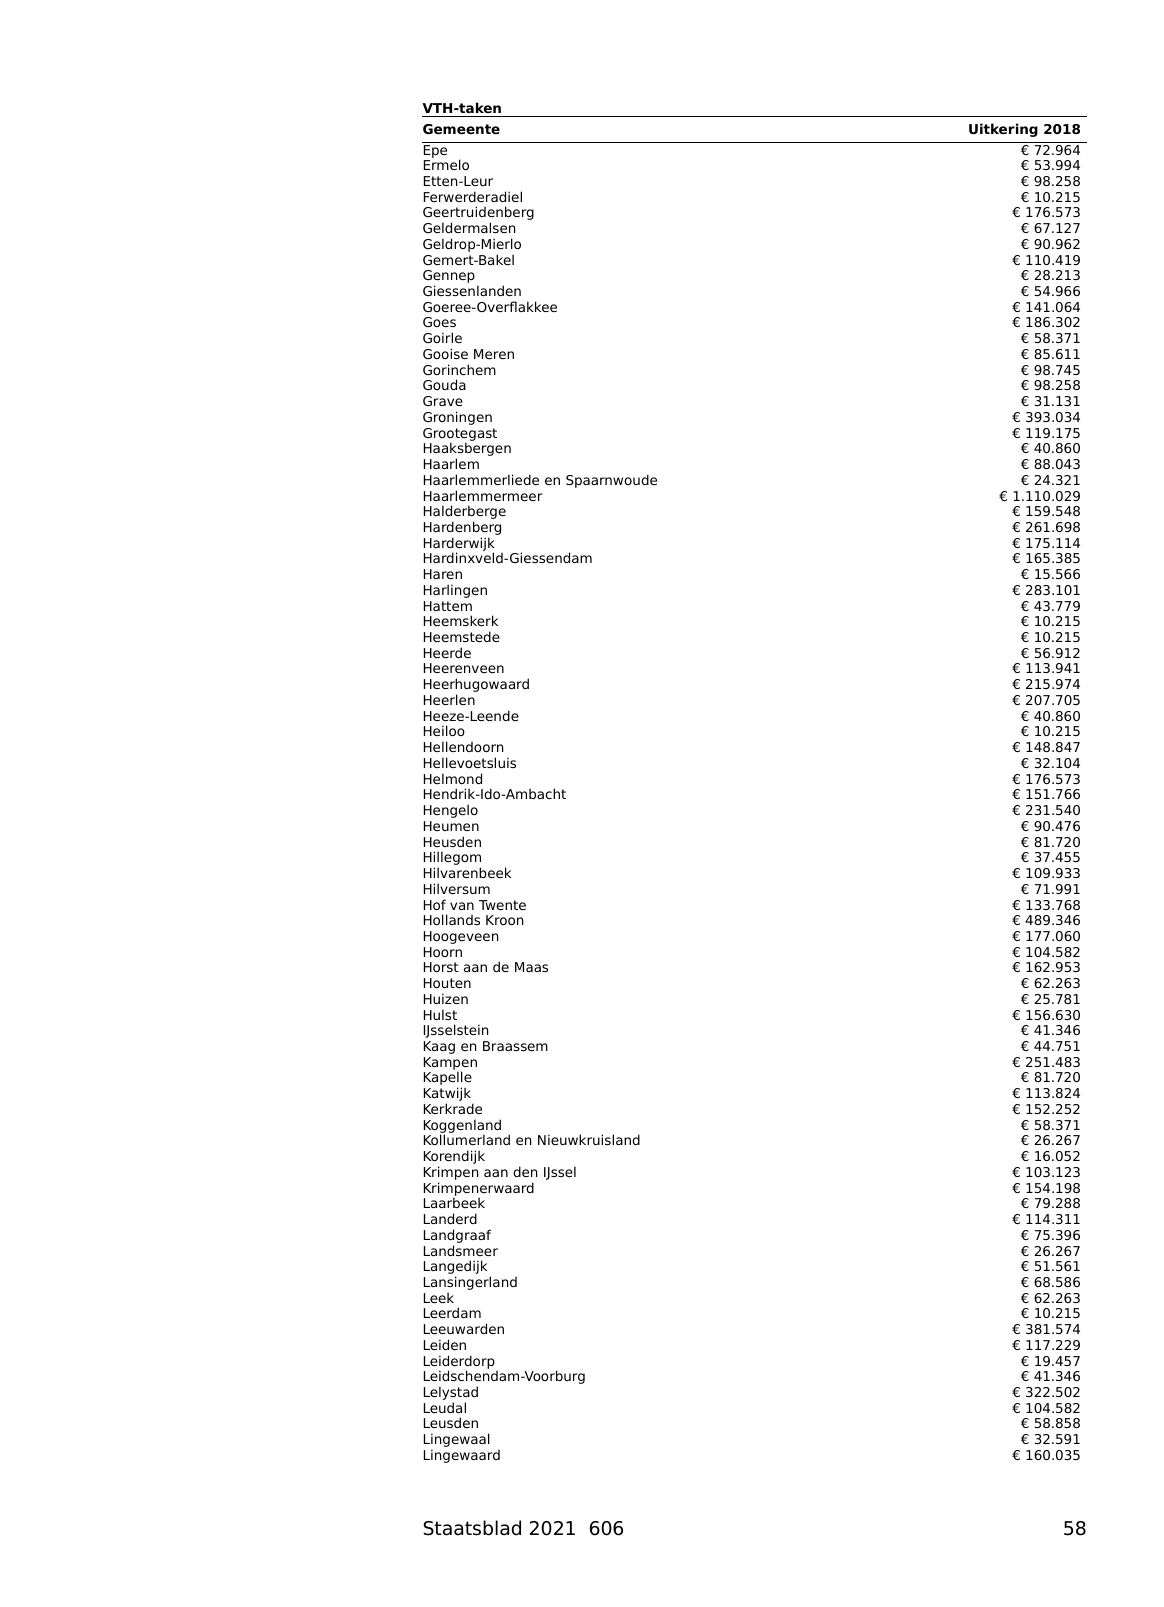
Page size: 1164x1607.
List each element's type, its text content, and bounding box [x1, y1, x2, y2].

table_cell Landgraaf [422, 1228, 863, 1243]
table_cell € 24.321 [863, 473, 1087, 488]
table_cell € 81.720 [863, 834, 1087, 850]
table_cell € 44.751 [863, 1039, 1087, 1054]
table_cell Geldermalsen [422, 221, 863, 237]
table_cell Grootegast [422, 425, 863, 441]
table_cell Halderberge [422, 504, 863, 520]
table_cell € 43.779 [863, 599, 1087, 614]
table_cell € 119.175 [863, 425, 1087, 441]
table_cell € 152.252 [863, 1102, 1087, 1117]
table_cell € 10.215 [863, 724, 1087, 740]
table_cell Hellevoetsluis [422, 756, 863, 771]
table_cell € 28.213 [863, 268, 1087, 284]
table_cell € 41.346 [863, 1023, 1087, 1039]
table_cell € 16.052 [863, 1149, 1087, 1165]
table_cell Geldrop-Mierlo [422, 237, 863, 252]
table_cell Landerd [422, 1212, 863, 1228]
table_cell € 10.215 [863, 614, 1087, 630]
table_cell € 81.720 [863, 1070, 1087, 1086]
table_cell Groningen [422, 410, 863, 425]
table_cell € 283.101 [863, 583, 1087, 598]
table_cell € 88.043 [863, 457, 1087, 473]
table_cell Hilversum [422, 882, 863, 897]
table_cell Hengelo [422, 803, 863, 819]
table_cell Kollumerland en Nieuwkruisland [422, 1133, 863, 1149]
table_cell Leerdam [422, 1306, 863, 1322]
table_cell € 103.123 [863, 1165, 1087, 1180]
table_cell € 75.396 [863, 1228, 1087, 1243]
table_cell Epe [422, 143, 863, 158]
table_cell € 68.586 [863, 1275, 1087, 1291]
table_cell € 104.582 [863, 945, 1087, 960]
table_cell Hardenberg [422, 520, 863, 536]
table_cell € 98.258 [863, 174, 1087, 189]
table_cell Hulst [422, 1008, 863, 1023]
table_cell € 32.591 [863, 1432, 1087, 1448]
table_cell € 148.847 [863, 740, 1087, 756]
table_cell Krimpenerwaard [422, 1180, 863, 1196]
table_cell Koggenland [422, 1118, 863, 1133]
table_cell € 159.548 [863, 504, 1087, 520]
table_cell Heerde [422, 646, 863, 661]
table_cell € 162.953 [863, 960, 1087, 976]
table_cell € 40.860 [863, 709, 1087, 724]
table_cell Gennep [422, 268, 863, 284]
table_cell Haarlem [422, 457, 863, 473]
table_cell Haarlemmerliede en Spaarnwoude [422, 473, 863, 488]
table_cell Heemskerk [422, 614, 863, 630]
table_cell Hollands Kroon [422, 913, 863, 929]
table_cell Goes [422, 315, 863, 331]
table_cell € 72.964 [863, 143, 1087, 158]
table_cell Leudal [422, 1401, 863, 1416]
table_cell Geertruidenberg [422, 205, 863, 221]
table_cell Hattem [422, 599, 863, 614]
table_cell € 109.933 [863, 866, 1087, 882]
table_cell € 176.573 [863, 771, 1087, 787]
table_cell € 71.991 [863, 882, 1087, 897]
table_cell € 393.034 [863, 410, 1087, 425]
table_cell Goeree-Overflakkee [422, 300, 863, 315]
table_cell € 90.962 [863, 237, 1087, 252]
table_cell € 151.766 [863, 787, 1087, 803]
table_cell Heerenveen [422, 661, 863, 677]
table_cell € 31.131 [863, 394, 1087, 410]
table_cell € 114.311 [863, 1212, 1087, 1228]
table_cell Huizen [422, 992, 863, 1007]
table_cell € 10.215 [863, 630, 1087, 646]
table_cell Katwijk [422, 1086, 863, 1102]
table_cell Leidschendam-Voorburg [422, 1369, 863, 1385]
table_cell Laarbeek [422, 1196, 863, 1212]
table_cell Heusden [422, 834, 863, 850]
table_cell € 322.502 [863, 1385, 1087, 1401]
table_cell Leiden [422, 1338, 863, 1353]
table_cell € 85.611 [863, 347, 1087, 362]
table_cell Horst aan de Maas [422, 960, 863, 976]
table_cell Hillegom [422, 850, 863, 866]
table_cell Korendijk [422, 1149, 863, 1165]
table_cell € 56.912 [863, 646, 1087, 661]
table_cell € 37.455 [863, 850, 1087, 866]
table_cell € 67.127 [863, 221, 1087, 237]
table_cell Gorinchem [422, 363, 863, 378]
table_cell € 40.860 [863, 441, 1087, 457]
table_cell Helmond [422, 771, 863, 787]
table_cell € 19.457 [863, 1354, 1087, 1369]
table_cell € 10.215 [863, 190, 1087, 205]
table_cell Houten [422, 976, 863, 992]
table_cell Goirle [422, 331, 863, 347]
table_cell € 110.419 [863, 253, 1087, 268]
table_cell € 58.371 [863, 1118, 1087, 1133]
table_header VTH-taken [422, 100, 1087, 116]
table_cell Hilvarenbeek [422, 866, 863, 882]
table_cell Etten-Leur [422, 174, 863, 189]
table_cell Leek [422, 1291, 863, 1306]
table_cell Heeze-Leende [422, 709, 863, 724]
table_cell Hoorn [422, 945, 863, 960]
table_cell € 160.035 [863, 1448, 1087, 1463]
table_cell Ferwerderadiel [422, 190, 863, 205]
table_cell Ermelo [422, 158, 863, 174]
table_cell Hoogeveen [422, 929, 863, 944]
table_cell € 113.824 [863, 1086, 1087, 1102]
table_cell Heumen [422, 819, 863, 834]
table_cell € 251.483 [863, 1055, 1087, 1070]
table_cell € 489.346 [863, 913, 1087, 929]
table_cell € 25.781 [863, 992, 1087, 1007]
table_cell € 62.263 [863, 976, 1087, 992]
table_cell € 261.698 [863, 520, 1087, 536]
table_cell € 32.104 [863, 756, 1087, 771]
table_cell € 54.966 [863, 284, 1087, 299]
table_cell Langedijk [422, 1259, 863, 1275]
table_cell € 58.858 [863, 1416, 1087, 1432]
table_cell Heiloo [422, 724, 863, 740]
table_cell € 186.302 [863, 315, 1087, 331]
table_cell Lelystad [422, 1385, 863, 1401]
table_cell € 15.566 [863, 567, 1087, 583]
table_cell € 98.745 [863, 363, 1087, 378]
table_cell Hof van Twente [422, 897, 863, 913]
table_cell Kampen [422, 1055, 863, 1070]
table_cell € 104.582 [863, 1401, 1087, 1416]
table_cell € 381.574 [863, 1322, 1087, 1338]
table_cell Uitkering 2018 [863, 117, 1087, 142]
table_cell Landsmeer [422, 1243, 863, 1259]
table_cell € 58.371 [863, 331, 1087, 347]
table_cell € 175.114 [863, 536, 1087, 551]
table_cell € 79.288 [863, 1196, 1087, 1212]
table_cell € 53.994 [863, 158, 1087, 174]
table_cell Lingewaard [422, 1448, 863, 1463]
table_cell Haaksbergen [422, 441, 863, 457]
table_cell Harlingen [422, 583, 863, 598]
table_cell € 133.768 [863, 897, 1087, 913]
table_cell Harderwijk [422, 536, 863, 551]
table_cell Gemeente [422, 117, 863, 142]
table_cell Gouda [422, 378, 863, 394]
table_cell € 26.267 [863, 1243, 1087, 1259]
table_cell € 156.630 [863, 1008, 1087, 1023]
table_cell € 113.941 [863, 661, 1087, 677]
table_cell € 176.573 [863, 205, 1087, 221]
table_cell € 165.385 [863, 551, 1087, 567]
table_cell € 98.258 [863, 378, 1087, 394]
table_cell Gemert-Bakel [422, 253, 863, 268]
table_cell Giessenlanden [422, 284, 863, 299]
table_cell Heerhugowaard [422, 677, 863, 693]
table_cell Kaag en Braassem [422, 1039, 863, 1054]
table_cell € 154.198 [863, 1180, 1087, 1196]
table_cell € 117.229 [863, 1338, 1087, 1353]
table_cell € 90.476 [863, 819, 1087, 834]
table_cell Haren [422, 567, 863, 583]
table_cell Krimpen aan den IJssel [422, 1165, 863, 1180]
table_cell € 51.561 [863, 1259, 1087, 1275]
table_cell € 207.705 [863, 693, 1087, 708]
table_cell € 215.974 [863, 677, 1087, 693]
table_cell Leusden [422, 1416, 863, 1432]
table_cell Haarlemmermeer [422, 488, 863, 504]
table_cell Lansingerland [422, 1275, 863, 1291]
table_cell € 41.346 [863, 1369, 1087, 1385]
table_cell Leiderdorp [422, 1354, 863, 1369]
table_cell Heemstede [422, 630, 863, 646]
table_cell € 141.064 [863, 300, 1087, 315]
table_cell Kapelle [422, 1070, 863, 1086]
table_cell € 1.110.029 [863, 488, 1087, 504]
table_cell Leeuwarden [422, 1322, 863, 1338]
table_cell Kerkrade [422, 1102, 863, 1117]
table_cell Lingewaal [422, 1432, 863, 1448]
table_cell Hendrik-Ido-Ambacht [422, 787, 863, 803]
table_cell € 62.263 [863, 1291, 1087, 1306]
table_cell IJsselstein [422, 1023, 863, 1039]
table_cell Hardinxveld-Giessendam [422, 551, 863, 567]
table_cell Hellendoorn [422, 740, 863, 756]
table_cell Gooise Meren [422, 347, 863, 362]
table_cell € 10.215 [863, 1306, 1087, 1322]
table_cell € 177.060 [863, 929, 1087, 944]
table_cell Heerlen [422, 693, 863, 708]
table_cell Grave [422, 394, 863, 410]
table_cell € 231.540 [863, 803, 1087, 819]
table_cell € 26.267 [863, 1133, 1087, 1149]
